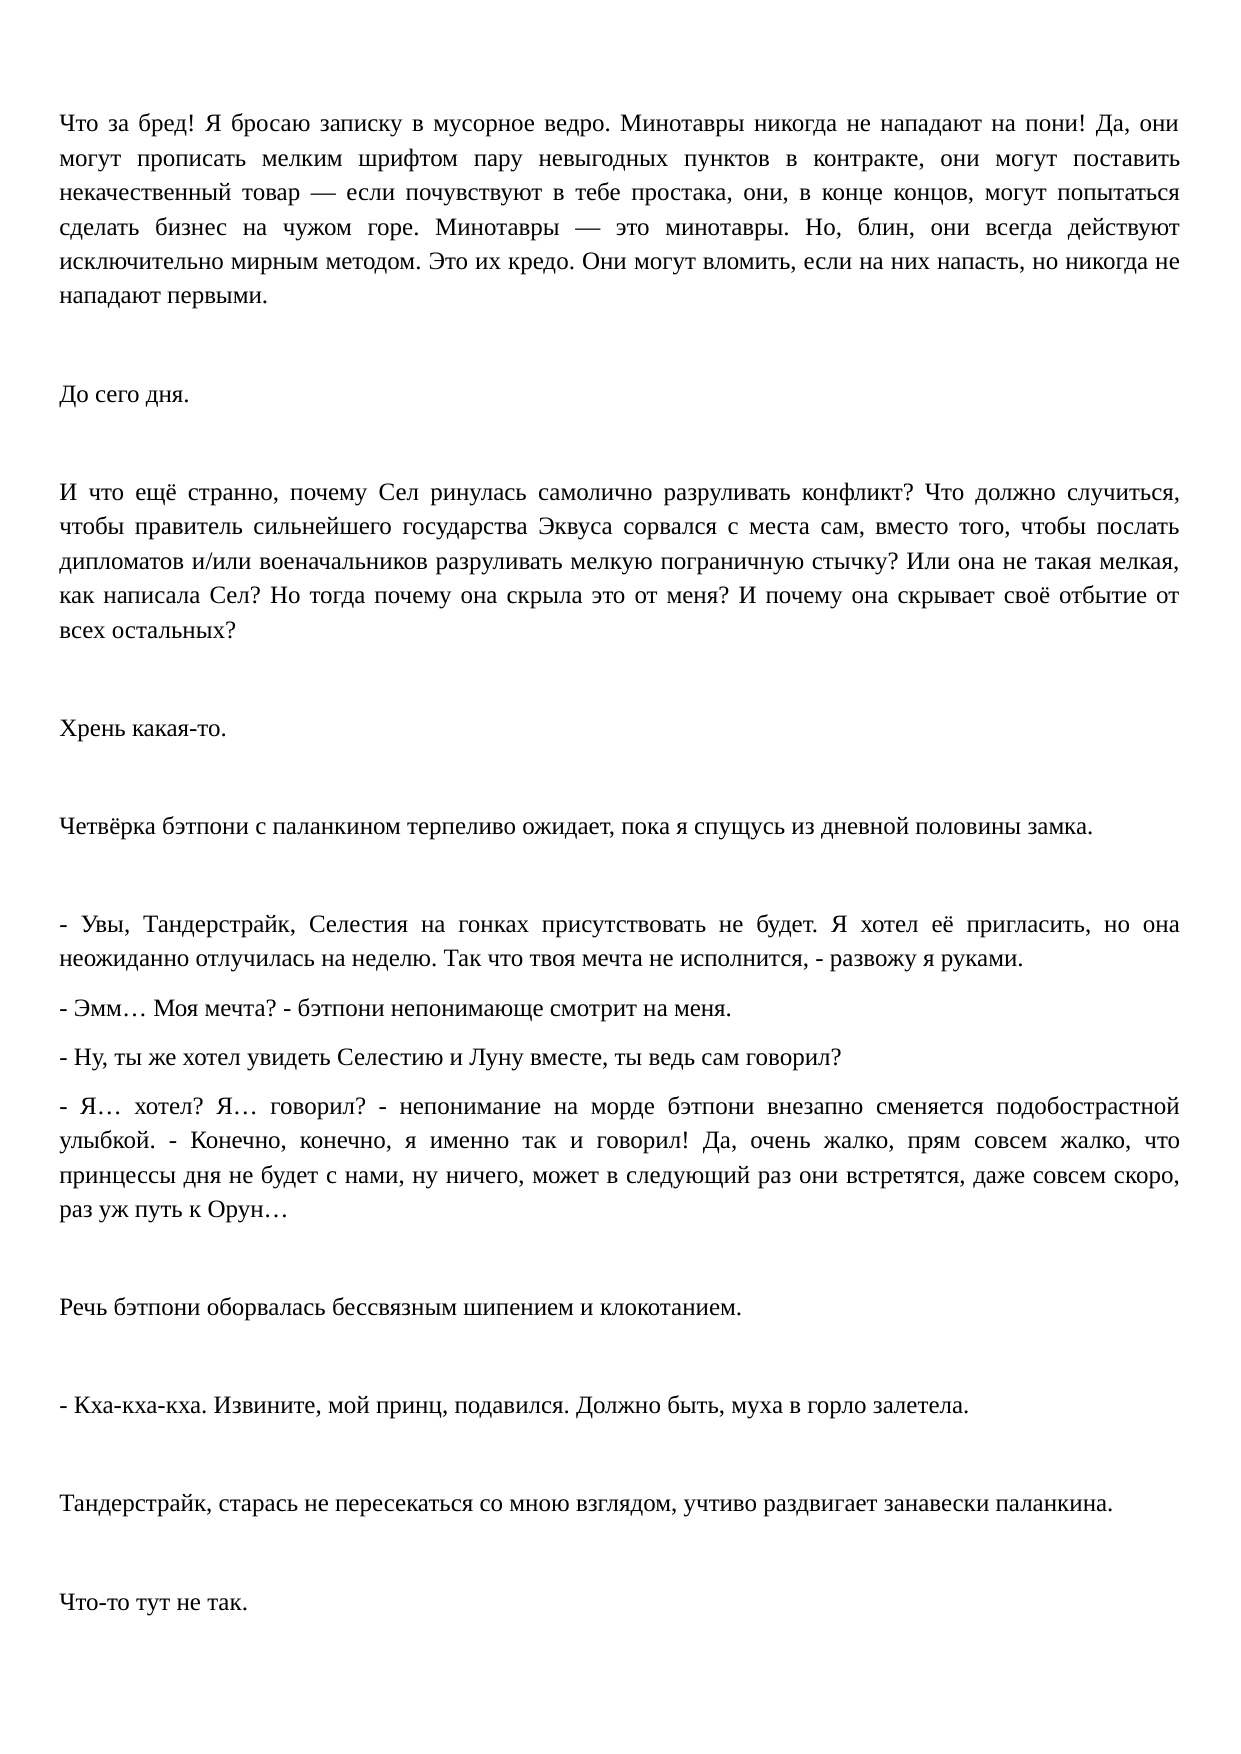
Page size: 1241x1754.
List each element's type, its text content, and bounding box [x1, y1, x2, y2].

text - Кха-кха-кха. Извините, мой принц, подавился. Должно быть, муха в горло залетела. [59, 1390, 1181, 1419]
text - Увы, Тандерстрайк, Селестия на гонках присутствовать не будет. Я хотел её пригласить, но она неожиданно отлучилась на неделю. Так что твоя мечта не исполнится, - развожу я руками. [59, 909, 1181, 972]
text Речь бэтпони оборвалась бессвязным шипением и клокотанием. [59, 1292, 1181, 1321]
text Хрень какая-то. [59, 713, 1181, 742]
text - Я… хотел? Я… говорил? - непонимание на морде бэтпони внезапно сменяется подобострастной улыбкой. - Конечно, конечно, я именно так и говорил! Да, очень жалко, прям совсем жалко, что принцессы дня не будет с нами, ну ничего, может в следующий раз они встретятся, даже совсем скоро, раз уж путь к Орун… [59, 1091, 1181, 1223]
text Что-то тут не так. [59, 1587, 1181, 1615]
text Тандерстрайк, старась не пересекаться со мною взглядом, учтиво раздвигает занавески паланкина. [59, 1488, 1181, 1517]
text До сего дня. [59, 379, 1181, 407]
text - Эмм… Моя мечта? - бэтпони непонимающе смотрит на меня. [59, 993, 1181, 1021]
text Четвёрка бэтпони с паланкином терпеливо ожидает, пока я спущусь из дневной половины замка. [59, 811, 1181, 840]
text Что за бред! Я бросаю записку в мусорное ведро. Минотавры никогда не нападают на пони! Да, они могут прописать мелким шрифтом пару невыгодных пунктов в контракте, они могут поставить некачественный товар — если почувствуют в тебе простака, они, в конце концов, могут попытаться сделать бизнес на чужом горе. Минотавры — это минотавры. Но, блин, они всегда действуют исключительно мирным методом. Это их кредо. Они могут вломить, если на них напасть, но никогда не нападают первыми. [59, 108, 1181, 309]
text И что ещё странно, почему Сел ринулась самолично разруливать конфликт? Что должно случиться, чтобы правитель сильнейшего государства Эквуса сорвался с места сам, вместо того, чтобы послать дипломатов и/или военачальников разруливать мелкую пограничную стычку? Или она не такая мелкая, как написала Сел? Но тогда почему она скрыла это от меня? И почему она скрывает своё отбытие от всех остальных? [59, 477, 1181, 643]
text - Ну, ты же хотел увидеть Селестию и Луну вместе, ты ведь сам говорил? [59, 1042, 1181, 1070]
